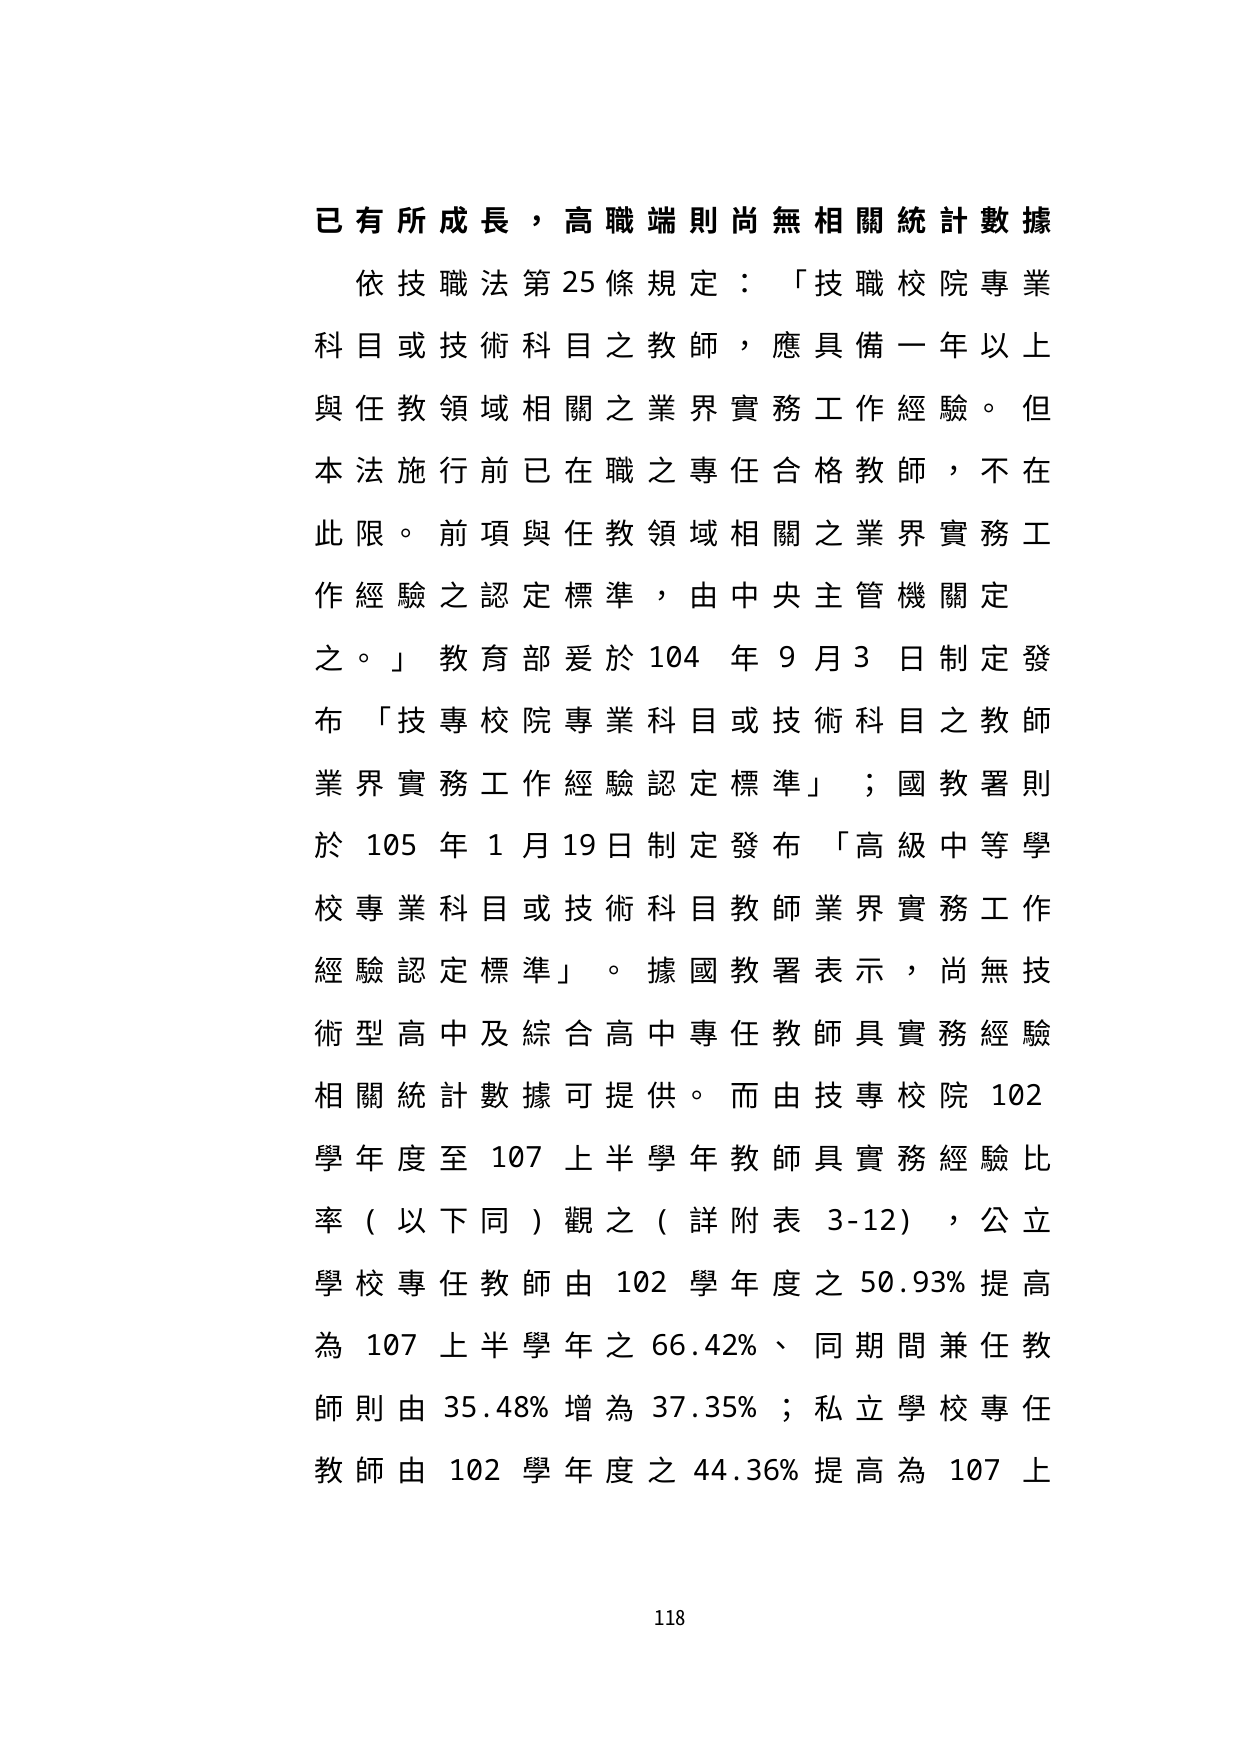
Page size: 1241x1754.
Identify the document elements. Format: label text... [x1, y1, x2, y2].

text 依技職法第25條規定：「技職校院專業科目或技術科目之教師，應具備一年以上與任教領域相關之業界實務工作經驗。但本法施行前已在職之專任合格教師，不在此限。前項與任教領域相關之業界實務工作經驗之認定標準，由中央主管機關定之。」教育部爰於104 年9月3 日制定發布「技專校院專業科目或技術科目之教師業界實務工作經驗認定標準」；國教署則於105年1月19日制定發布「高級中等學校專業科目或技術科目教師業界實務工作經驗認定標準」。據國教署表示，尚無技術型高中及綜合高中專任教師具實務經驗相關統計數據可提供。而由技專校院102學年度至107上半學年教師具實務經驗比率(以下同)觀之(詳附表3-12)，公立學校專任教師由102學年度之50.93%提高為107上半學年之66.42%、同期間兼任教師則由35.48%增為37.35%；私立學校專任教師由102學年度之44.36%提高為107上 [271, 240, 1058, 1490]
text 已有所成長，高職端則尚無相關統計數據 [242, 177, 1058, 240]
